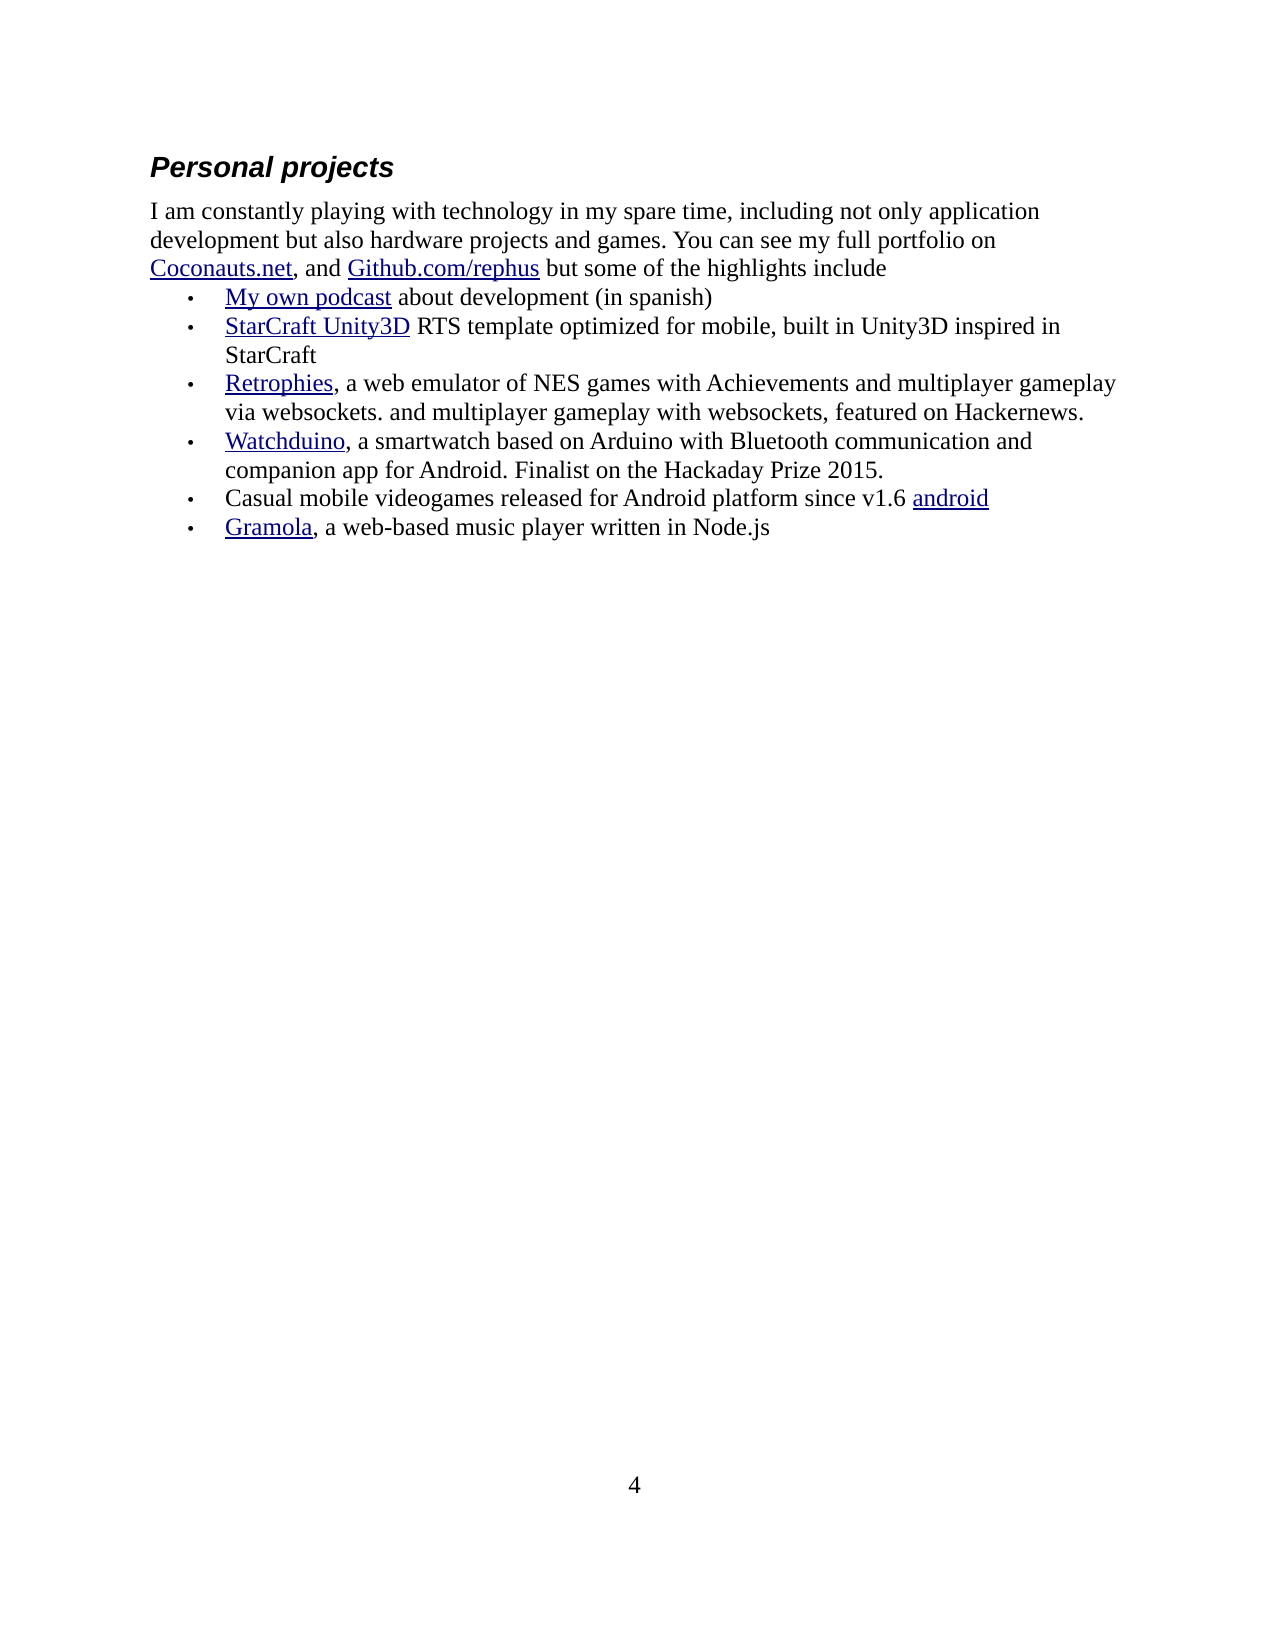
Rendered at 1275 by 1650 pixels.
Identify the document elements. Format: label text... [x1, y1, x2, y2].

list Retrophies, a web emulator of NES games with Achievements and multiplayer gameplay via websockets. and multiplayer gameplay with websockets, featured on Hackernews. [187, 368, 1125, 426]
list Casual mobile videogames released for Android platform since v1.6 android [187, 483, 1125, 512]
list StarCraft Unity3D RTS template optimized for mobile, built in Unity3D inspired in StarCraft [187, 311, 1125, 368]
list Gramola, a web-based music player written in Node.js [187, 512, 1125, 541]
list Watchduino, a smartwatch based on Arduino with Bluetooth communication and companion app for Android. Finalist on the Hackaday Prize 2015. [187, 426, 1125, 483]
text I am constantly playing with technology in my spare time, including not only application development but also hardware projects and games. You can see my full portfolio on Coconauts.net, and Github.com/rephus but some of the highlights include [150, 196, 1125, 282]
list My own podcast about development (in spanish) [187, 282, 1125, 311]
subtitle Personal projects [150, 150, 1125, 183]
